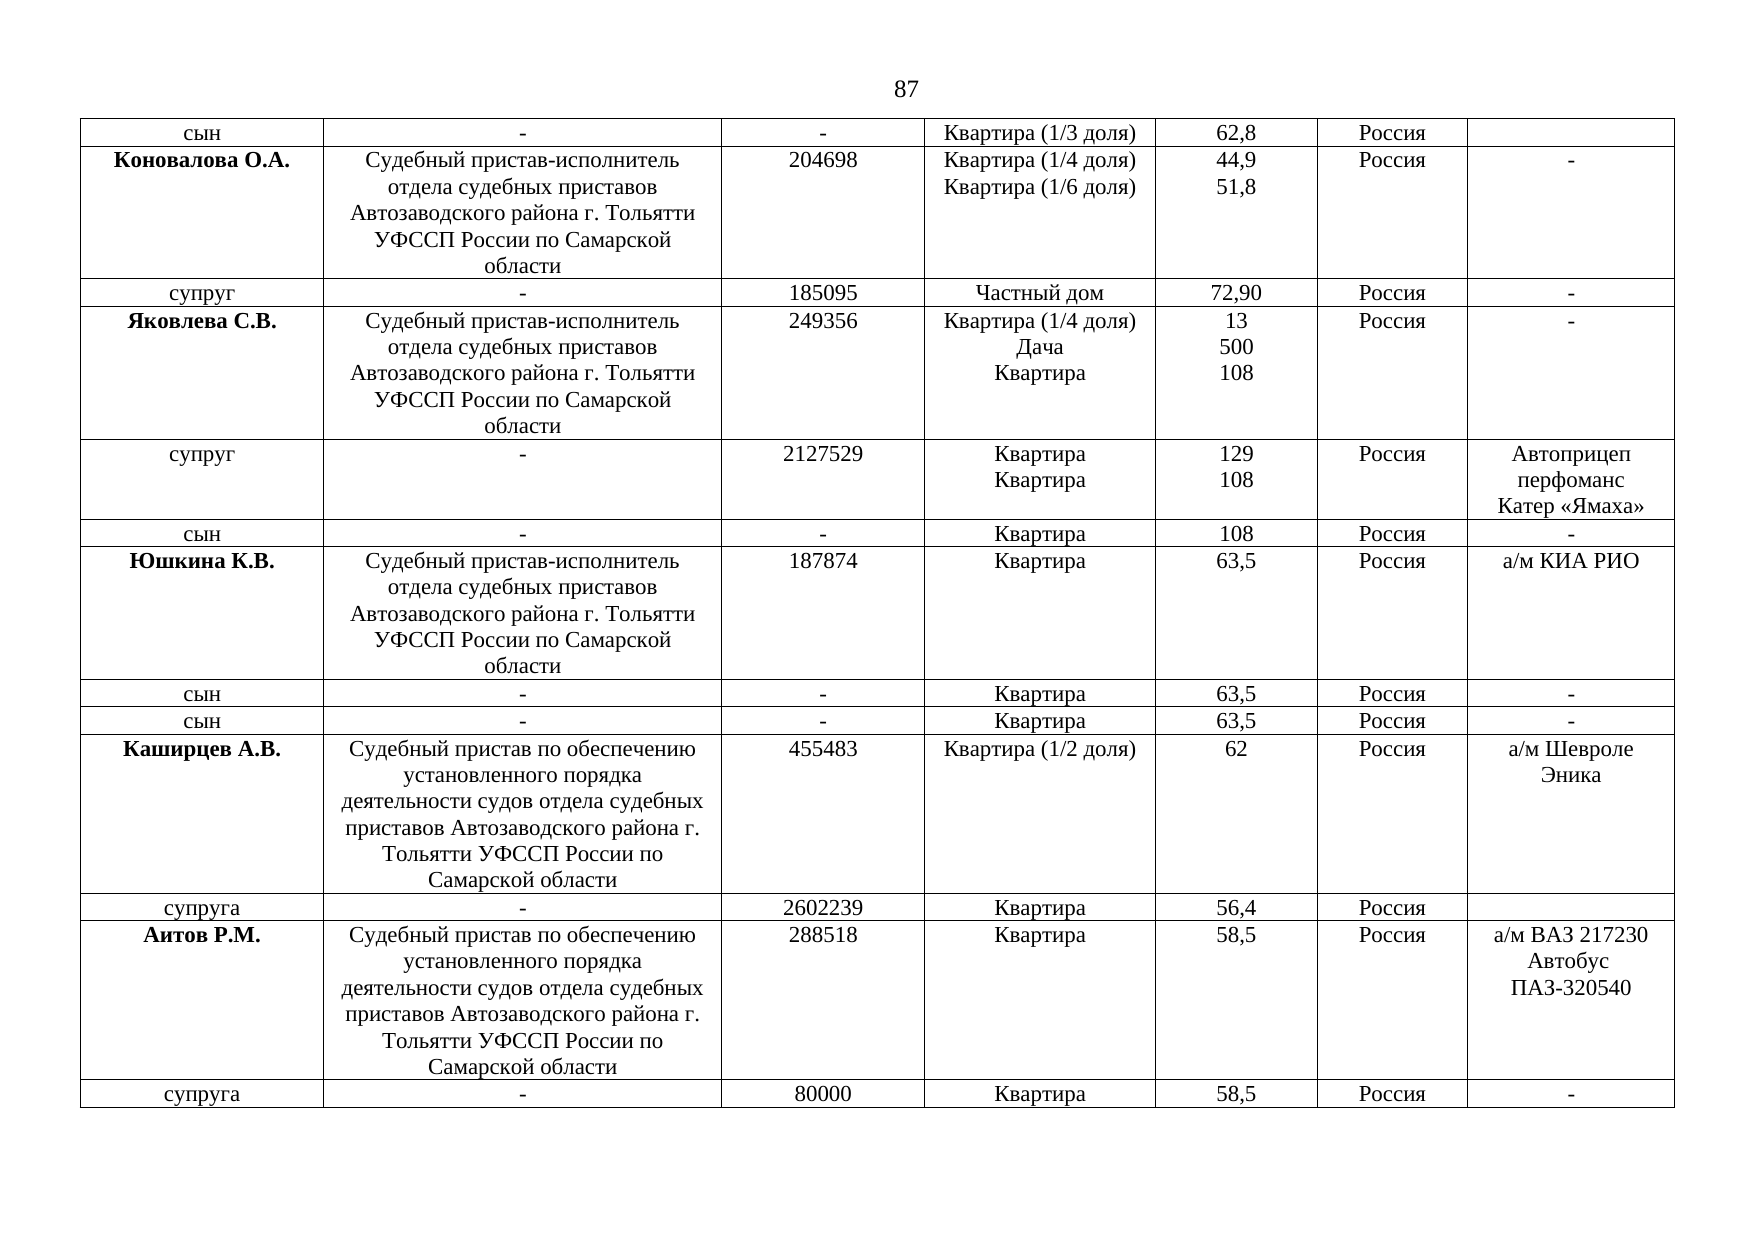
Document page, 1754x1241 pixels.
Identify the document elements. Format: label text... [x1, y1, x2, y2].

table_cell супруга [81, 894, 323, 920]
table_cell - [722, 707, 924, 734]
table_cell Россия [1318, 735, 1467, 893]
table_cell 80000 [722, 1080, 924, 1107]
table_cell Россия [1318, 119, 1467, 146]
table_cell Россия [1318, 520, 1467, 546]
table_cell сын [81, 680, 323, 706]
table_cell Россия [1318, 1080, 1467, 1107]
table_cell супруг [81, 440, 323, 519]
table_cell Частный дом [925, 279, 1155, 306]
table_cell [1468, 119, 1674, 146]
table_cell Россия [1318, 707, 1467, 734]
table_cell Судебный пристав-исполнитель отдела судебных приставов Автозаводского района г. Тольятти УФССП России по Самарской области [324, 147, 721, 278]
table_cell 204698 [722, 147, 924, 278]
table_cell 63,5 [1156, 707, 1317, 734]
table_cell - [1468, 1080, 1674, 1107]
table_cell 2602239 [722, 894, 924, 920]
table_cell [1468, 894, 1674, 920]
table_cell 13 500 108 [1156, 307, 1317, 438]
table_cell - [1468, 307, 1674, 438]
table_cell 62,8 [1156, 119, 1317, 146]
table_cell Каширцев А.В. [81, 735, 323, 893]
table_cell - [324, 440, 721, 519]
table_cell 455483 [722, 735, 924, 893]
table_cell - [1468, 147, 1674, 278]
table_cell - [1468, 279, 1674, 306]
table_cell сын [81, 119, 323, 146]
table_cell 185095 [722, 279, 924, 306]
table_cell Квартира (1/4 доля) Квартира (1/6 доля) [925, 147, 1155, 278]
table_cell Квартира Квартира [925, 440, 1155, 519]
table_cell Судебный пристав по обеспечению установленного порядка деятельности судов отдела судебных приставов Автозаводского района г. Тольятти УФССП России по Самарской области [324, 921, 721, 1079]
table_cell Россия [1318, 147, 1467, 278]
table_cell Судебный пристав-исполнитель отдела судебных приставов Автозаводского района г. Тольятти УФССП России по Самарской области [324, 307, 721, 438]
table_cell - [1468, 707, 1674, 734]
table_cell Коновалова О.А. [81, 147, 323, 278]
table_cell Квартира [925, 1080, 1155, 1107]
table_cell Россия [1318, 547, 1467, 679]
table_cell - [722, 680, 924, 706]
table_cell 288518 [722, 921, 924, 1079]
table_cell - [324, 1080, 721, 1107]
table_cell - [324, 119, 721, 146]
table_cell 63,5 [1156, 547, 1317, 679]
table_cell 58,5 [1156, 921, 1317, 1079]
table_cell а/м ВАЗ 217230 Автобус ПАЗ-320540 [1468, 921, 1674, 1079]
table_cell Автоприцеп перфоманс Катер «Ямаха» [1468, 440, 1674, 519]
table_cell Квартира [925, 547, 1155, 679]
table_cell 129 108 [1156, 440, 1317, 519]
table_cell Квартира (1/2 доля) [925, 735, 1155, 893]
table_cell - [722, 119, 924, 146]
table_cell 58,5 [1156, 1080, 1317, 1107]
table_cell 249356 [722, 307, 924, 438]
table_cell - [324, 707, 721, 734]
table_cell сын [81, 520, 323, 546]
table_cell супруг [81, 279, 323, 306]
table_cell - [722, 520, 924, 546]
table_cell 187874 [722, 547, 924, 679]
table_cell 72,90 [1156, 279, 1317, 306]
table_cell 62 [1156, 735, 1317, 893]
table_cell Юшкина К.В. [81, 547, 323, 679]
table_cell Россия [1318, 307, 1467, 438]
table_cell Судебный пристав по обеспечению установленного порядка деятельности судов отдела судебных приставов Автозаводского района г. Тольятти УФССП России по Самарской области [324, 735, 721, 893]
table_cell Квартира (1/4 доля) Дача Квартира [925, 307, 1155, 438]
table_cell 108 [1156, 520, 1317, 546]
table_cell Россия [1318, 440, 1467, 519]
table_cell Россия [1318, 279, 1467, 306]
table_cell - [324, 894, 721, 920]
table_cell Аитов Р.М. [81, 921, 323, 1079]
table_cell Квартира (1/3 доля) [925, 119, 1155, 146]
table_cell Яковлева С.В. [81, 307, 323, 438]
table_cell - [1468, 680, 1674, 706]
table_cell супруга [81, 1080, 323, 1107]
table_cell 44,9 51,8 [1156, 147, 1317, 278]
table_cell Россия [1318, 894, 1467, 920]
table_cell 56,4 [1156, 894, 1317, 920]
table_cell Квартира [925, 894, 1155, 920]
table_cell - [324, 680, 721, 706]
table_cell Квартира [925, 921, 1155, 1079]
table_cell Судебный пристав-исполнитель отдела судебных приставов Автозаводского района г. Тольятти УФССП России по Самарской области [324, 547, 721, 679]
table_cell а/м Шевроле Эника [1468, 735, 1674, 893]
table_cell Россия [1318, 921, 1467, 1079]
table_cell Россия [1318, 680, 1467, 706]
table_cell 2127529 [722, 440, 924, 519]
table_cell Квартира [925, 520, 1155, 546]
table_cell сын [81, 707, 323, 734]
table_cell а/м КИА РИО [1468, 547, 1674, 679]
table_cell - [324, 279, 721, 306]
table_cell Квартира [925, 680, 1155, 706]
table_cell - [324, 520, 721, 546]
table_cell 63,5 [1156, 680, 1317, 706]
table_cell - [1468, 520, 1674, 546]
table_cell Квартира [925, 707, 1155, 734]
